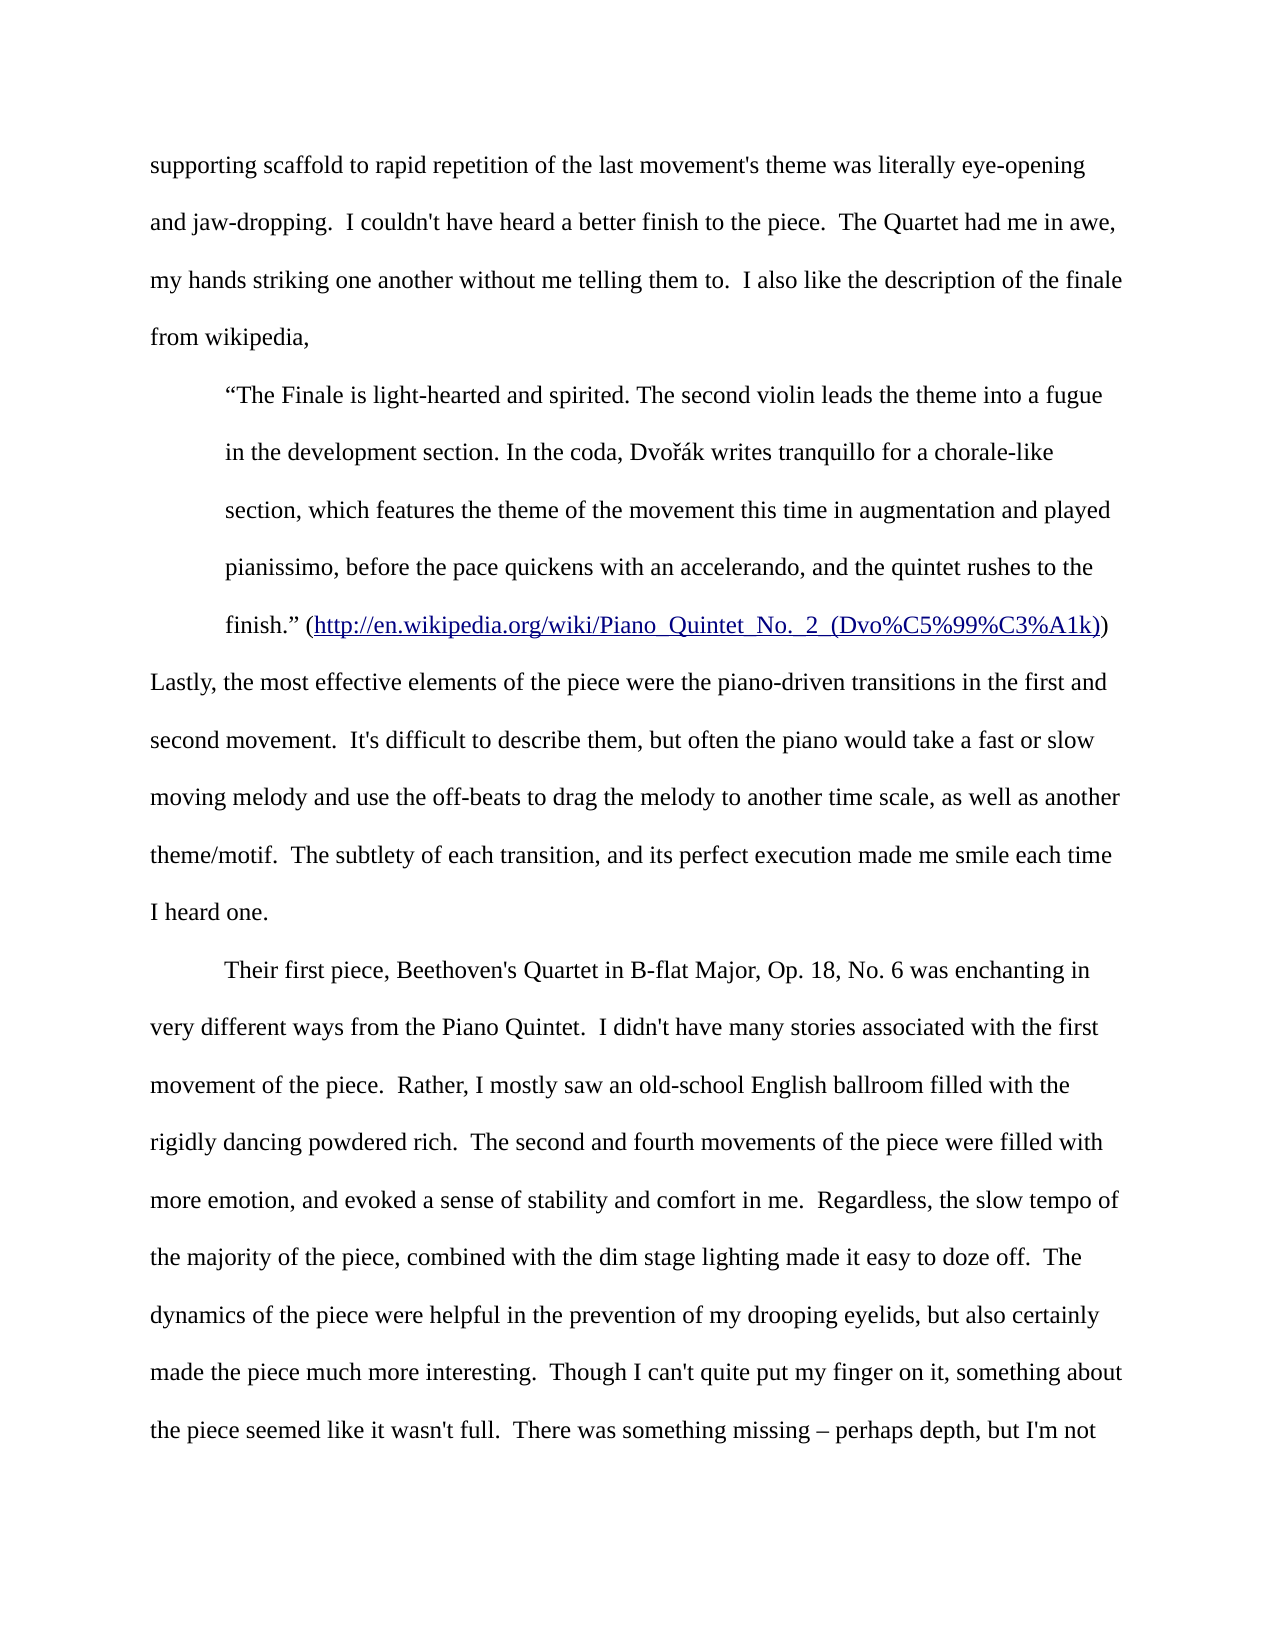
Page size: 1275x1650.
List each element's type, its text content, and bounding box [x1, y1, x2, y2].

text “The Finale is light-hearted and spirited. The second violin leads the theme into a fugue in the development section. In the coda, Dvořák writes tranquillo for a chorale-like section, which features the theme of the movement this time in augmentation and played pianissimo, before the pace quickens with an accelerando, and the quintet rushes to the finish.” (http://en.wikipedia.org/wiki/Piano_Quintet_No._2_(Dvo%C5%99%C3%A1k)) [225, 380, 1125, 639]
text Their first piece, Beethoven's Quartet in B-flat Major, Op. 18, No. 6 was enchanting in very different ways from the Piano Quintet. I didn't have many stories associated with the first movement of the piece. Rather, I mostly saw an old-school English ballroom filled with the rigidly dancing powdered rich. The second and fourth movements of the piece were filled with more emotion, and evoked a sense of stability and comfort in me. Regardless, the slow tempo of the majority of the piece, combined with the dim stage lighting made it easy to doze off. The dynamics of the piece were helpful in the prevention of my drooping eyelids, but also certainly made the piece much more interesting. Though I can't quite put my finger on it, something about the piece seemed like it wasn't full. There was something missing – perhaps depth, but I'm not [150, 955, 1125, 1444]
text supporting scaffold to rapid repetition of the last movement's theme was literally eye-opening and jaw-dropping. I couldn't have heard a better finish to the piece. The Quartet had me in awe, my hands striking one another without me telling them to. I also like the description of the finale from wikipedia, [150, 150, 1125, 351]
text Lastly, the most effective elements of the piece were the piano-driven transitions in the first and second movement. It's difficult to describe them, but often the piano would take a fast or slow moving melody and use the off-beats to drag the melody to another time scale, as well as another theme/motif. The subtlety of each transition, and its perfect execution made me smile each time I heard one. [150, 667, 1125, 926]
